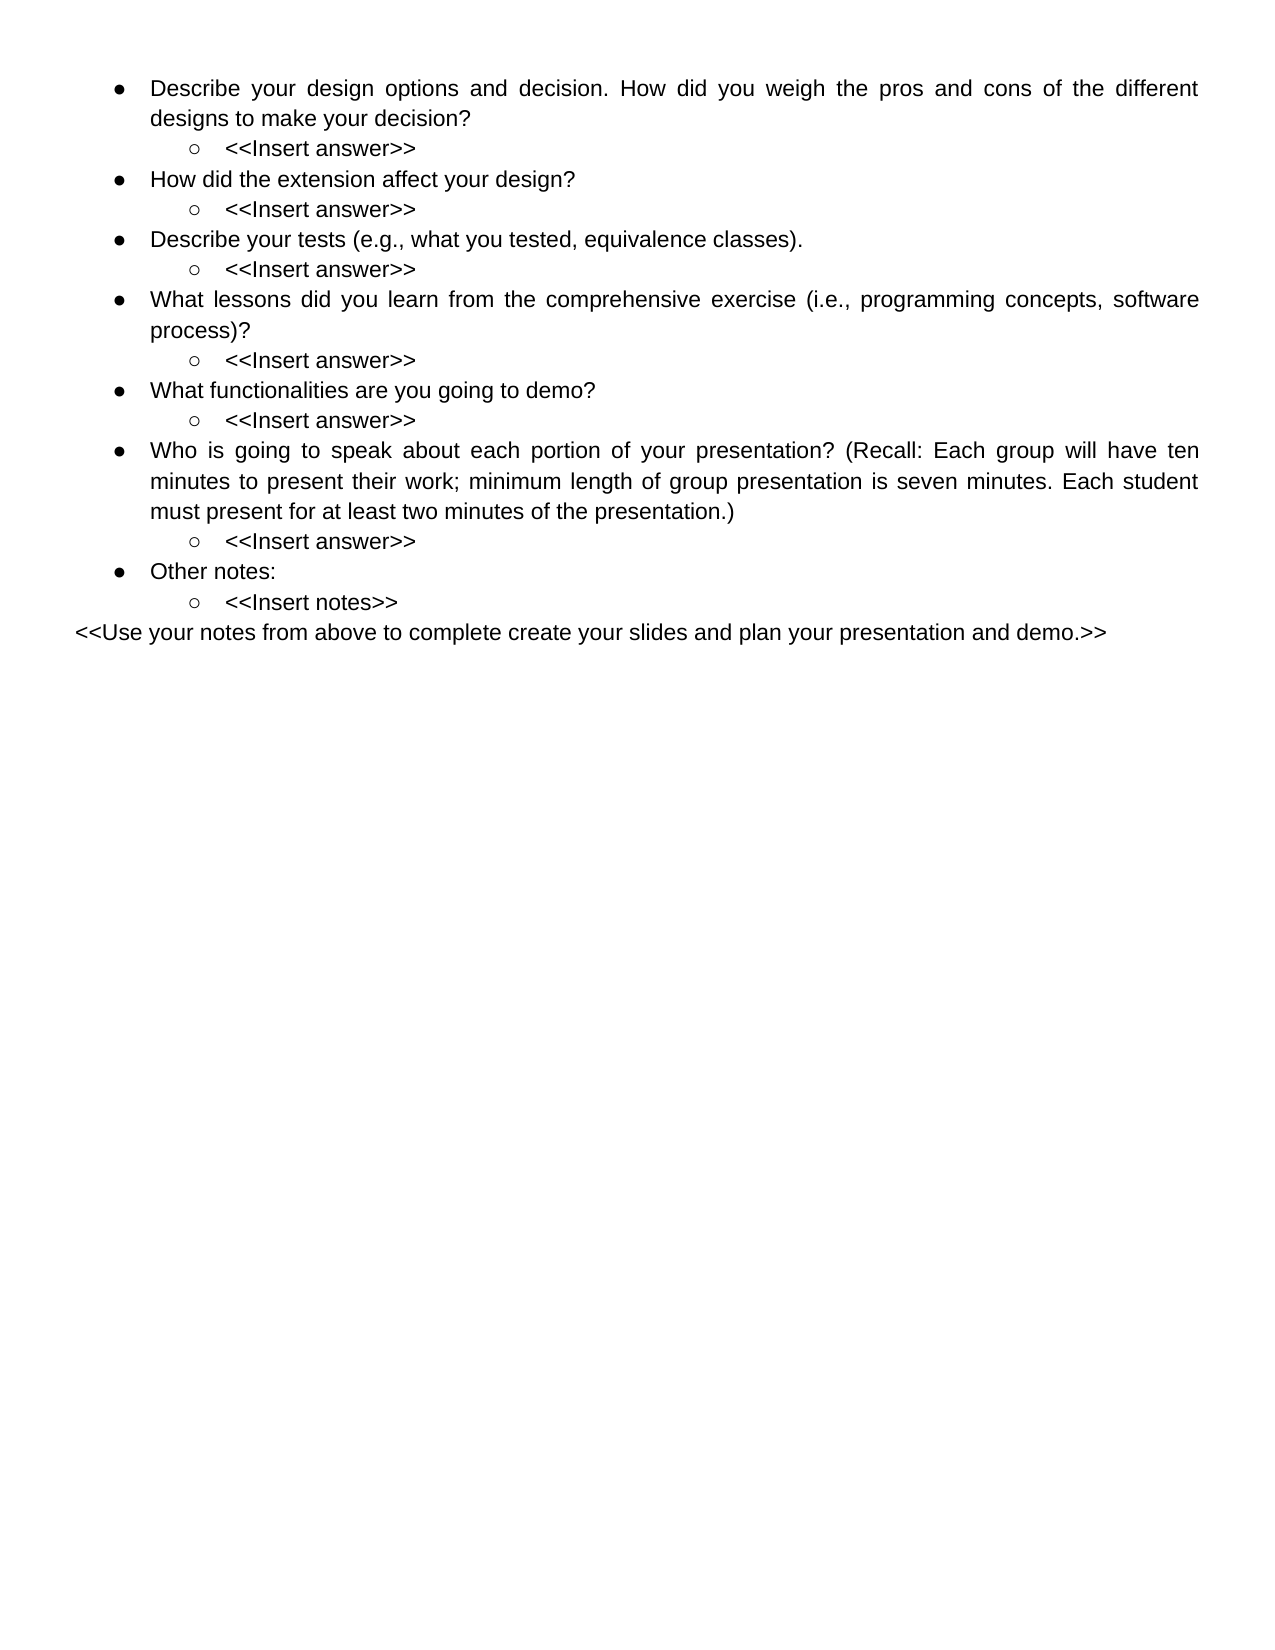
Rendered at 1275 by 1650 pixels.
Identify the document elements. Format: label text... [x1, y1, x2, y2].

list What functionalities are you going to demo? [112, 377, 1200, 403]
list <<Insert answer>> [187, 256, 1200, 283]
list <<Insert answer>> [187, 347, 1200, 373]
list What lessons did you learn from the comprehensive exercise (i.e., programming concepts, software process)? [112, 286, 1200, 343]
list Other notes: [112, 558, 1200, 585]
list <<Insert answer>> [187, 407, 1200, 434]
list <<Insert answer>> [187, 135, 1200, 162]
list <<Insert answer>> [187, 528, 1200, 554]
list How did the extension affect your design? [112, 166, 1200, 192]
list <<Insert notes>> [187, 588, 1200, 615]
list <<Insert answer>> [187, 196, 1200, 222]
list Who is going to speak about each portion of your presentation? (Recall: Each group will have ten minutes to present their work; minimum length of group presentation is seven minutes. Each student must present for at least two minutes of the presentation.) [112, 437, 1200, 524]
list Describe your tests (e.g., what you tested, equivalence classes). [112, 226, 1200, 252]
text <<Use your notes from above to complete create your slides and plan your presentation and demo.>> [75, 619, 1200, 645]
list Describe your design options and decision. How did you weigh the pros and cons of the different designs to make your decision? [112, 75, 1200, 132]
